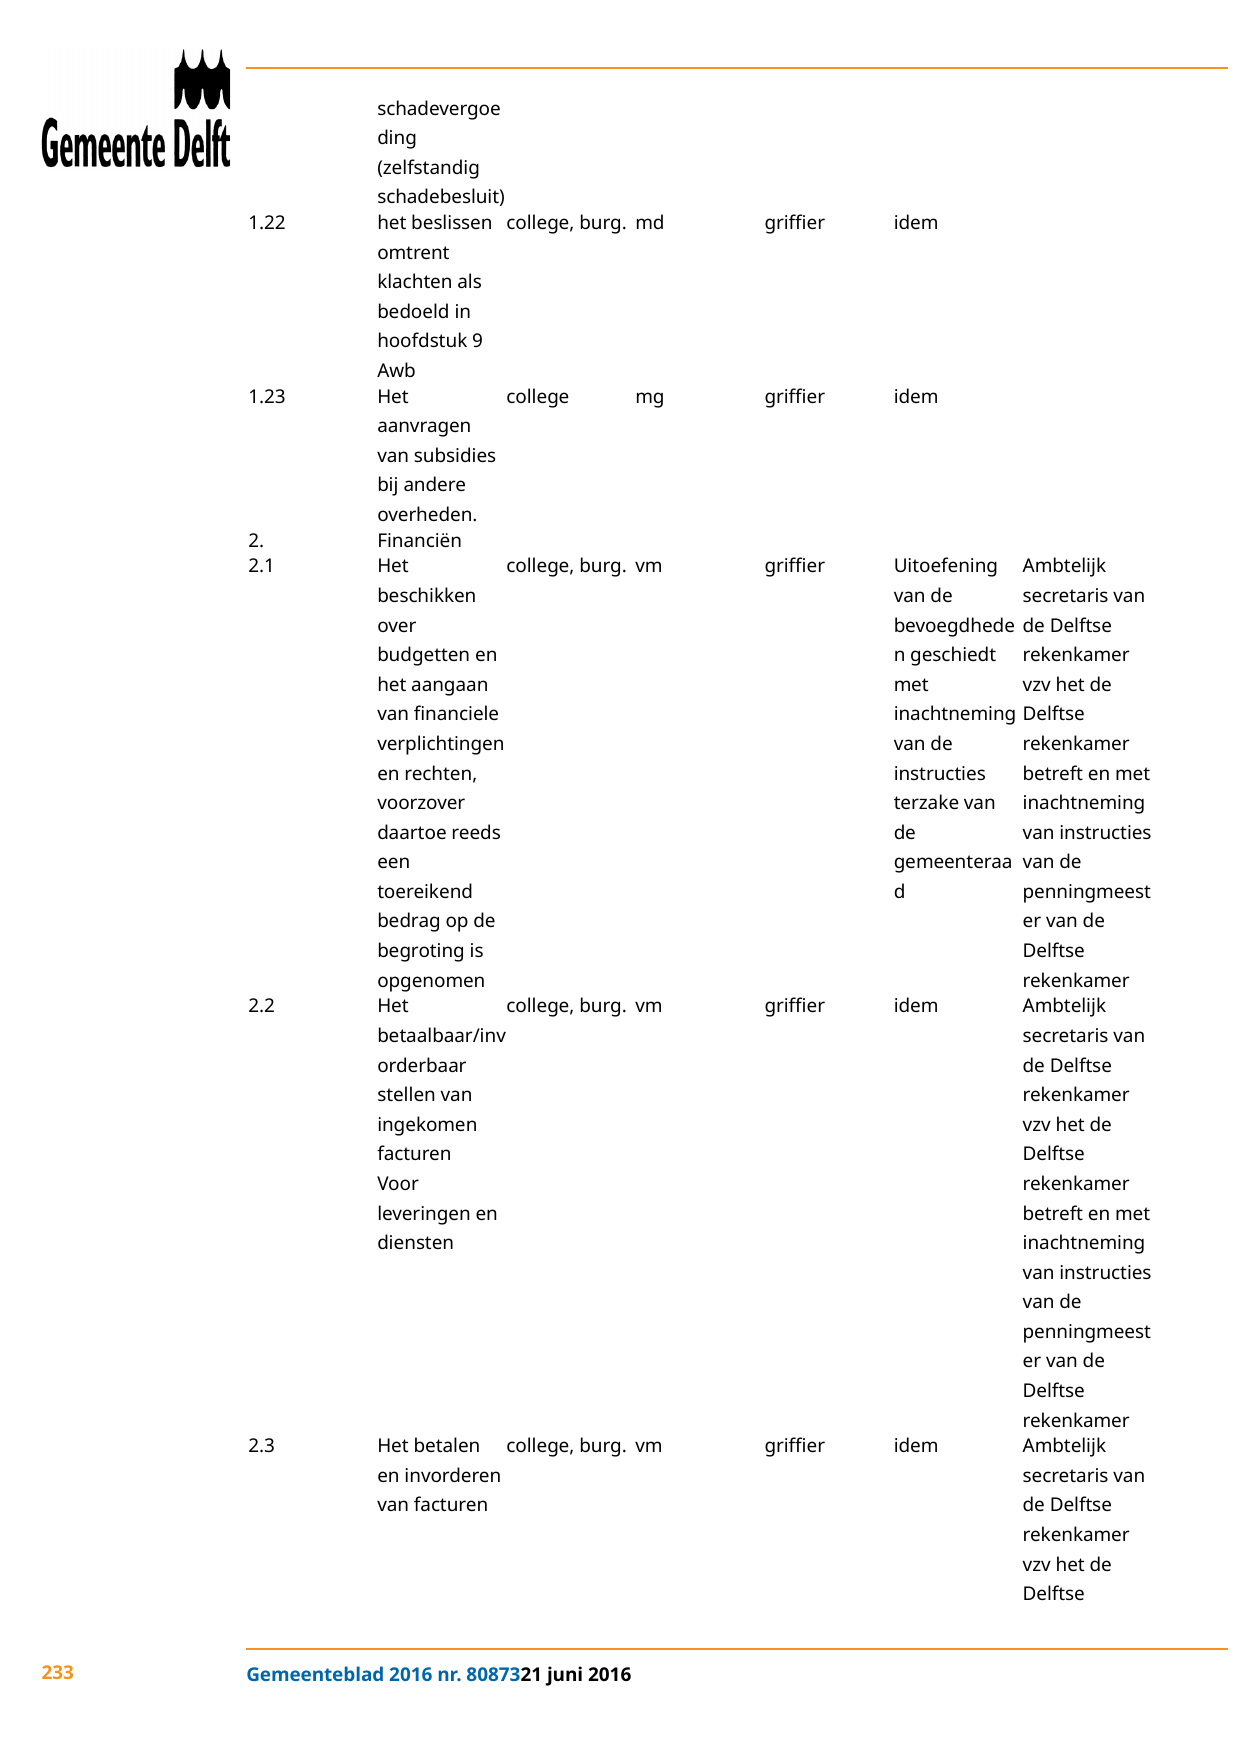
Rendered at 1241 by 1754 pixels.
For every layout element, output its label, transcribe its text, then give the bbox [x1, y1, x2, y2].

table_cell griffier [764, 209, 893, 383]
table_cell 1.22 [248, 209, 377, 383]
table_cell college [506, 383, 635, 527]
table_cell idem [894, 209, 1022, 383]
table_cell vm [635, 553, 764, 993]
table_cell vm [635, 1433, 764, 1606]
table_cell [1023, 209, 1152, 383]
table_cell Het betaalbaar/invorderbaar stellen van ingekomen facturen Voor leveringen en diensten [377, 993, 506, 1432]
table_cell [1023, 527, 1152, 553]
table_cell college, burg. [506, 209, 635, 383]
table_cell Het betalen en invorderen van facturen [377, 1433, 506, 1606]
table_cell Ambtelijk secretaris van de Delftse rekenkamer vzv het de Delftse [1023, 1433, 1152, 1606]
table_cell Ambtelijk secretaris van de Delftse rekenkamer vzv het de Delftse rekenkamer betreft en met inachtneming van instructies van de penningmeester van de Delftse rekenkamer [1023, 553, 1152, 993]
table_cell idem [894, 993, 1022, 1432]
table_cell [1023, 383, 1152, 527]
table_cell schadevergoeding (zelfstandig schadebesluit) [377, 95, 506, 209]
table_cell 2.3 [248, 1433, 377, 1606]
table_cell college, burg. [506, 553, 635, 993]
table_cell [764, 527, 893, 553]
table_cell griffier [764, 993, 893, 1432]
table_cell griffier [764, 553, 893, 993]
table_cell idem [894, 383, 1022, 527]
table_cell [764, 95, 893, 209]
table_cell idem [894, 1433, 1022, 1606]
table_cell college, burg. [506, 1433, 635, 1606]
table_cell [1023, 95, 1152, 209]
table_cell vm [635, 993, 764, 1432]
table_cell [894, 527, 1022, 553]
picture [41, 47, 231, 172]
table_cell 1.23 [248, 383, 377, 527]
table_cell [506, 95, 635, 209]
table_cell 2.1 [248, 553, 377, 993]
table_cell md [635, 209, 764, 383]
table_cell 2.2 [248, 993, 377, 1432]
table_cell college, burg. [506, 993, 635, 1432]
table_cell Het beschikken over budgetten en het aangaan van financiele verplichtingen en rechten, voorzover daartoe reeds een toereikend bedrag op de begroting is opgenomen [377, 553, 506, 993]
table_cell het beslissen omtrent klachten als bedoeld in hoofdstuk 9 Awb [377, 209, 506, 383]
table_cell [635, 527, 764, 553]
table_cell [506, 527, 635, 553]
table_cell 2. [248, 527, 377, 553]
table_cell Uitoefening van de bevoegdheden geschiedt met inachtneming van de instructies terzake van de gemeenteraad [894, 553, 1022, 993]
table_cell Ambtelijk secretaris van de Delftse rekenkamer vzv het de Delftse rekenkamer betreft en met inachtneming van instructies van de penningmeester van de Delftse rekenkamer [1023, 993, 1152, 1432]
table_cell griffier [764, 383, 893, 527]
table_cell Financiën [377, 527, 506, 553]
table_cell [635, 95, 764, 209]
table_cell griffier [764, 1433, 893, 1606]
table_cell Het aanvragen van subsidies bij andere overheden. [377, 383, 506, 527]
table_cell [248, 95, 377, 209]
table_cell [894, 95, 1022, 209]
table_cell mg [635, 383, 764, 527]
